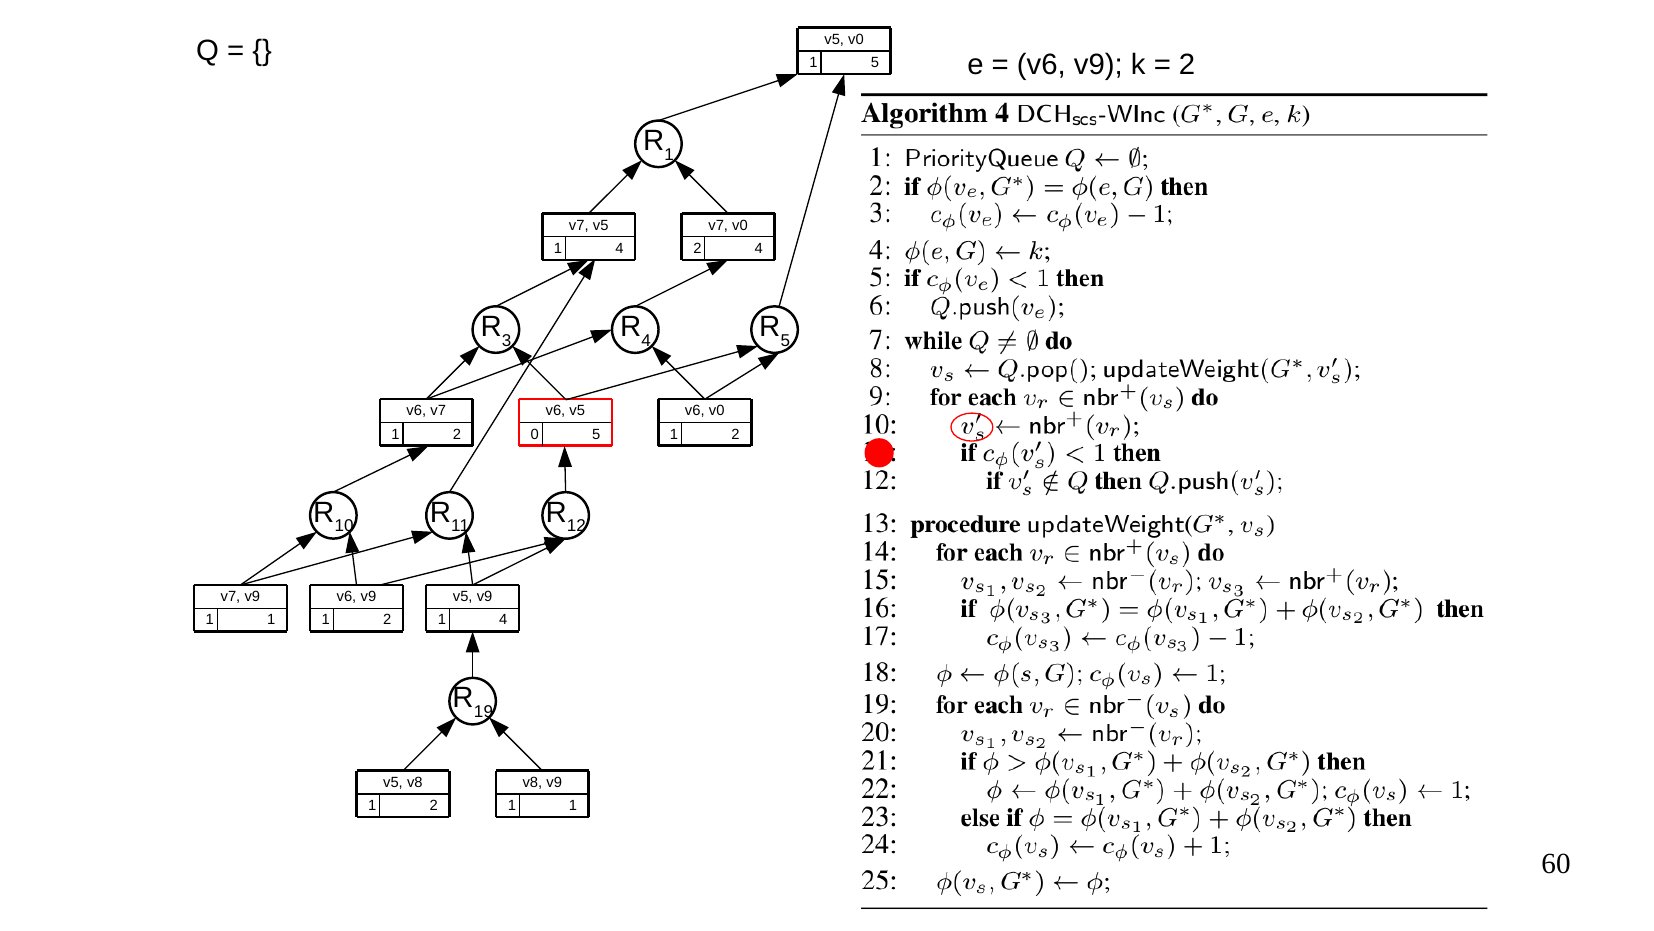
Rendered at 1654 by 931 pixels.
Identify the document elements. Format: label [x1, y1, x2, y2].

picture [146, 0, 1495, 911]
